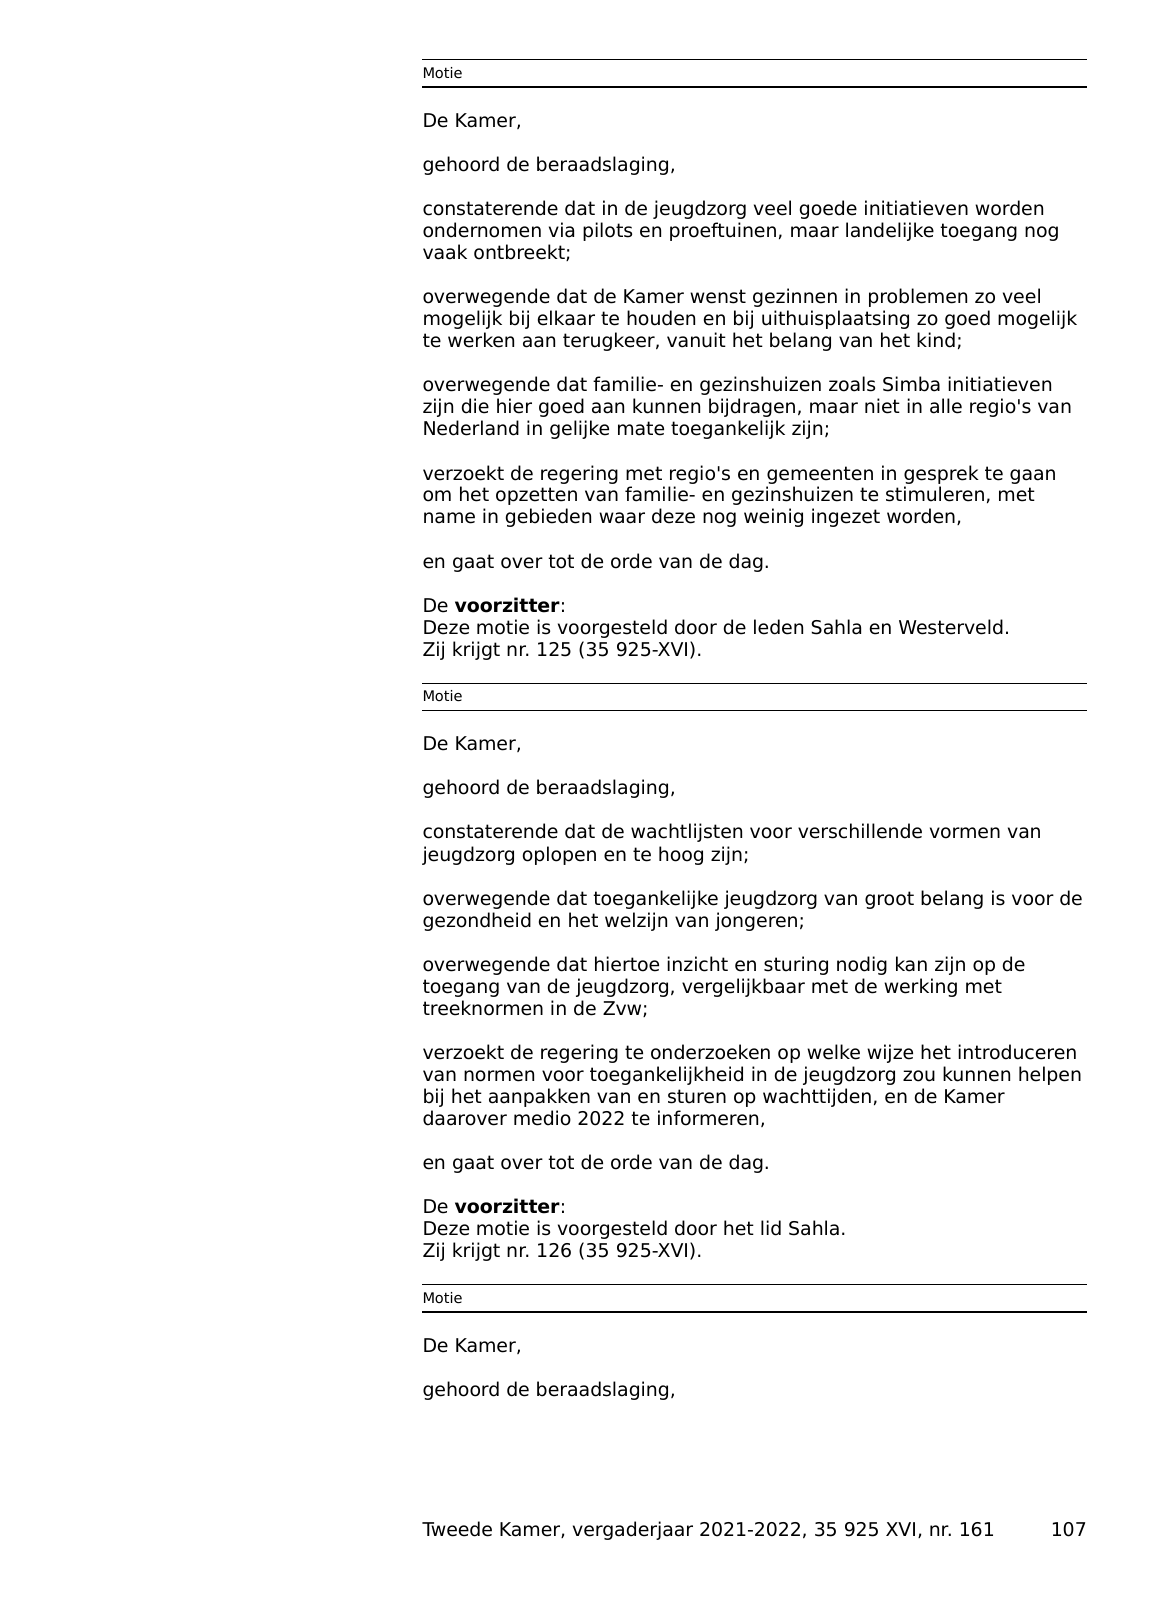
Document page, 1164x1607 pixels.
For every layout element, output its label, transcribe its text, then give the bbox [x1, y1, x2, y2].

text De Kamer, [422, 733, 1087, 755]
text gehoord de beraadslaging, [422, 777, 1087, 799]
text overwegende dat toegankelijke jeugdzorg van groot belang is voor de gezondheid en het welzijn van jongeren; [422, 888, 1087, 932]
text gehoord de beraadslaging, [422, 1379, 1087, 1401]
text De voorzitter: [422, 1196, 1087, 1218]
text overwegende dat de Kamer wenst gezinnen in problemen zo veel mogelijk bij elkaar te houden en bij uithuisplaatsing zo goed mogelijk te werken aan terugkeer, vanuit het belang van het kind; [422, 286, 1087, 352]
text gehoord de beraadslaging, [422, 154, 1087, 176]
text overwegende dat familie- en gezinshuizen zoals Simba initiatieven zijn die hier goed aan kunnen bijdragen, maar niet in alle regio's van Nederland in gelijke mate toegankelijk zijn; [422, 374, 1087, 440]
table_header Motie [422, 684, 1087, 710]
text De voorzitter: [422, 595, 1087, 617]
text overwegende dat hiertoe inzicht en sturing nodig kan zijn op de toegang van de jeugdzorg, vergelijkbaar met de werking met treeknormen in de Zvw; [422, 954, 1087, 1020]
text Zij krijgt nr. 125 (35 925-XVI). [422, 639, 1087, 661]
text Zij krijgt nr. 126 (35 925-XVI). [422, 1240, 1087, 1262]
text constaterende dat in de jeugdzorg veel goede initiatieven worden ondernomen via pilots en proeftuinen, maar landelijke toegang nog vaak ontbreekt; [422, 198, 1087, 264]
text constaterende dat de wachtlijsten voor verschillende vormen van jeugdzorg oplopen en te hoog zijn; [422, 821, 1087, 865]
text en gaat over tot de orde van de dag. [422, 551, 1087, 572]
text Deze motie is voorgesteld door het lid Sahla. [422, 1218, 1087, 1240]
text verzoekt de regering te onderzoeken op welke wijze het introduceren van normen voor toegankelijkheid in de jeugdzorg zou kunnen helpen bij het aanpakken van en sturen op wachttijden, en de Kamer daarover medio 2022 te informeren, [422, 1042, 1087, 1130]
text verzoekt de regering met regio's en gemeenten in gesprek te gaan om het opzetten van familie- en gezinshuizen te stimuleren, met name in gebieden waar deze nog weinig ingezet worden, [422, 462, 1087, 528]
text De Kamer, [422, 110, 1087, 132]
text Deze motie is voorgesteld door de leden Sahla en Westerveld. [422, 617, 1087, 639]
text De Kamer, [422, 1334, 1087, 1357]
text en gaat over tot de orde van de dag. [422, 1152, 1087, 1174]
table_header Motie [422, 1285, 1087, 1311]
table_header Motie [422, 60, 1087, 86]
